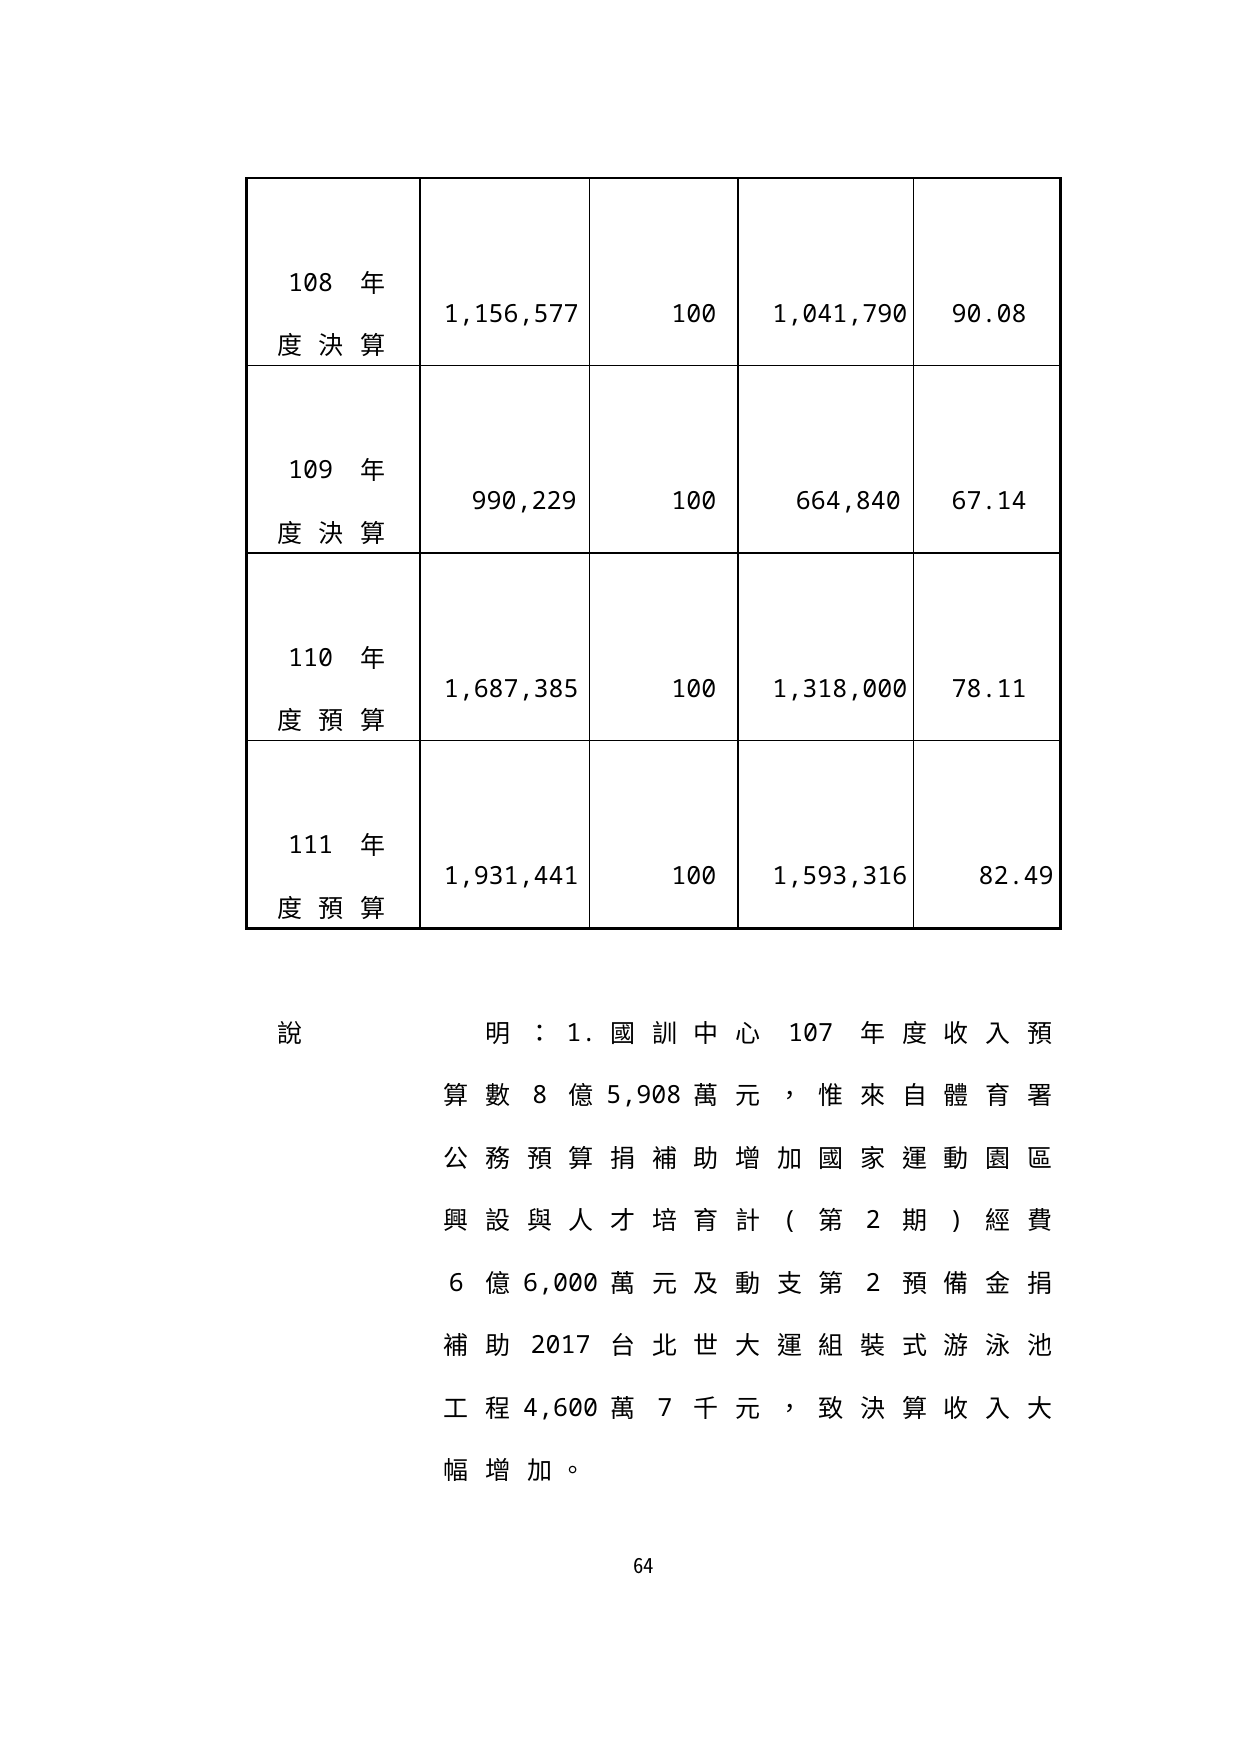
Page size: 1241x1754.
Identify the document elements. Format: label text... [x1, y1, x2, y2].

table_cell 100 [590, 554, 737, 740]
table_cell 1,593,316 [739, 741, 913, 927]
table_cell 67.14 [914, 366, 1059, 552]
table_cell 1,318,000 [739, 554, 913, 740]
table_cell 110年度預算 [248, 554, 419, 740]
table_cell 1,687,385 [421, 554, 589, 740]
table_cell 78.11 [914, 554, 1059, 740]
table_cell 111年度預算 [248, 741, 419, 927]
table_cell 664,840 [739, 366, 913, 552]
table_cell 100 [590, 179, 737, 365]
table_cell 90.08 [914, 179, 1059, 365]
table_cell 1,041,790 [739, 179, 913, 365]
text 說 明：1.國訓中心107年度收入預算數8億5,908萬元，惟來自體育署公務預算捐補助增加國家運動園區興設與人才培育計(第2期)經費6億6,000萬元及動支第2預備金捐補助2017台北世大運組裝式游泳池工程4,600萬7千元，致決算收入大幅增加。 [185, 990, 1060, 1490]
table_cell 109年度決算 [248, 366, 419, 552]
table_cell 1,156,577 [421, 179, 589, 365]
table_cell 108年度決算 [248, 179, 419, 365]
table_cell 1,931,441 [421, 741, 589, 927]
table_cell 100 [590, 741, 737, 927]
table_cell 82.49 [914, 741, 1059, 927]
table_cell 990,229 [421, 366, 589, 552]
table_cell 100 [590, 366, 737, 552]
